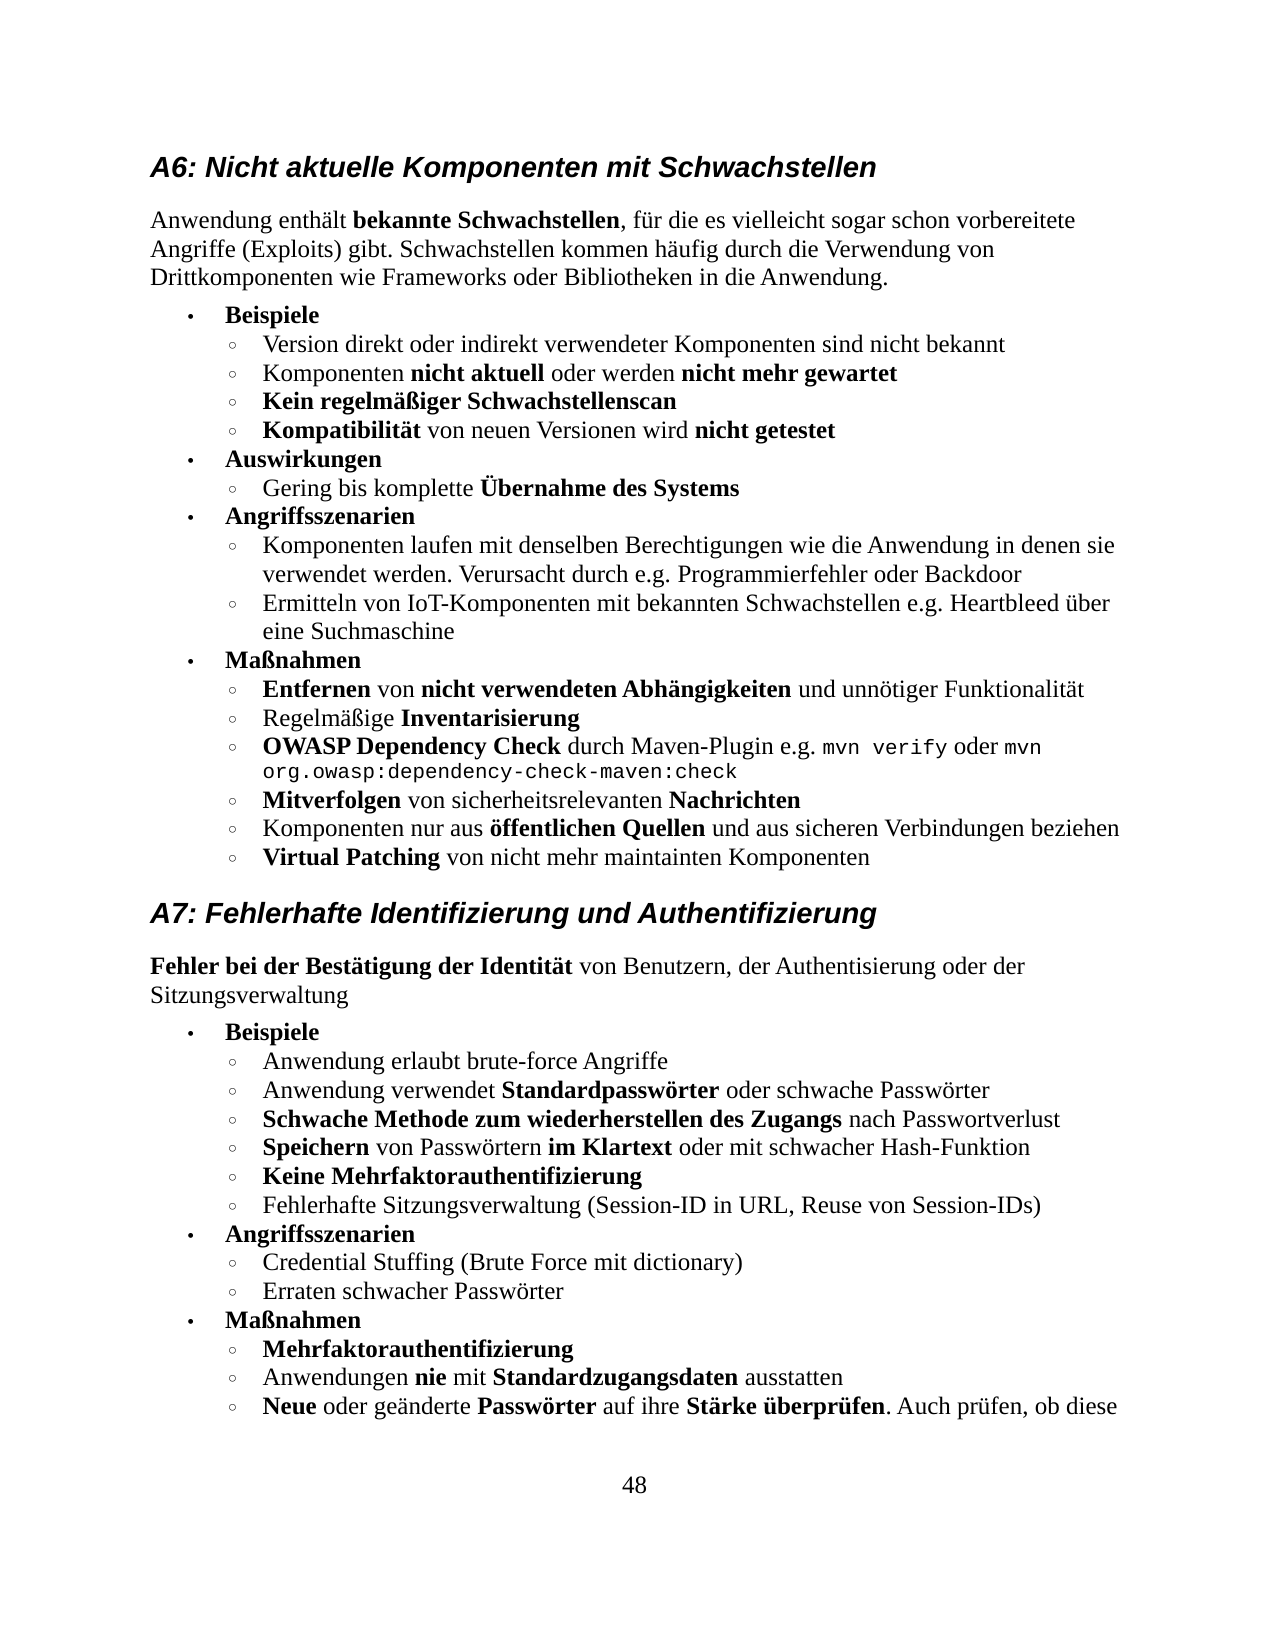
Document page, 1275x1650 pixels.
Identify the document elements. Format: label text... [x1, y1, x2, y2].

list Erraten schwacher Passwörter [225, 1276, 1125, 1305]
list Anwendung erlaubt brute-force Angriffe [225, 1046, 1125, 1075]
list Maßnahmen [187, 645, 1125, 674]
list Beispiele [187, 1017, 1125, 1046]
list Maßnahmen [187, 1305, 1125, 1334]
list Komponenten nur aus öffentlichen Quellen und aus sicheren Verbindungen beziehen [225, 813, 1125, 842]
list Gering bis komplette Übernahme des Systems [225, 473, 1125, 501]
list Virtual Patching von nicht mehr maintainten Komponenten [225, 842, 1125, 871]
text Anwendung enthält bekannte Schwachstellen, für die es vielleicht sogar schon vorbereitete Angriffe (Exploits) gibt. Schwachstellen kommen häufig durch die Verwendung von Drittkomponenten wie Frameworks oder Bibliotheken in die Anwendung. [150, 205, 1125, 291]
list Version direkt oder indirekt verwendeter Komponenten sind nicht bekannt [225, 329, 1125, 358]
list Fehlerhafte Sitzungsverwaltung (Session-ID in URL, Reuse von Session-IDs) [225, 1190, 1125, 1219]
list Anwendung verwendet Standardpasswörter oder schwache Passwörter [225, 1075, 1125, 1104]
list Komponenten laufen mit denselben Berechtigungen wie die Anwendung in denen sie verwendet werden. Verursacht durch e.g. Programmierfehler oder Backdoor [225, 530, 1125, 588]
subtitle A6: Nicht aktuelle Komponenten mit Schwachstellen [150, 150, 1125, 183]
list Keine Mehrfaktorauthentifizierung [225, 1161, 1125, 1190]
list OWASP Dependency Check durch Maven-Plugin e.g. mvn verify oder mvn org.owasp:dependency-check-maven:check [225, 731, 1125, 785]
list Anwendungen nie mit Standardzugangsdaten ausstatten [225, 1362, 1125, 1391]
list Komponenten nicht aktuell oder werden nicht mehr gewartet [225, 358, 1125, 386]
subtitle A7: Fehlerhafte Identifizierung und Authentifizierung [150, 896, 1125, 929]
list Ermitteln von IoT-Komponenten mit bekannten Schwachstellen e.g. Heartbleed über eine Suchmaschine [225, 588, 1125, 645]
text Fehler bei der Bestätigung der Identität von Benutzern, der Authentisierung oder der Sitzungsverwaltung [150, 951, 1125, 1008]
list Beispiele [187, 300, 1125, 329]
list Neue oder geänderte Passwörter auf ihre Stärke überprüfen. Auch prüfen, ob diese [225, 1391, 1125, 1420]
list Angriffsszenarien [187, 1219, 1125, 1247]
list Regelmäßige Inventarisierung [225, 703, 1125, 731]
list Kompatibilität von neuen Versionen wird nicht getestet [225, 415, 1125, 444]
list Kein regelmäßiger Schwachstellenscan [225, 386, 1125, 415]
list Credential Stuffing (Brute Force mit dictionary) [225, 1247, 1125, 1276]
list Entfernen von nicht verwendeten Abhängigkeiten und unnötiger Funktionalität [225, 674, 1125, 703]
list Schwache Methode zum wiederherstellen des Zugangs nach Passwortverlust [225, 1104, 1125, 1132]
list Angriffsszenarien [187, 501, 1125, 530]
list Mitverfolgen von sicherheitsrelevanten Nachrichten [225, 785, 1125, 813]
list Speichern von Passwörtern im Klartext oder mit schwacher Hash-Funktion [225, 1132, 1125, 1161]
list Mehrfaktorauthentifizierung [225, 1334, 1125, 1362]
list Auswirkungen [187, 444, 1125, 473]
